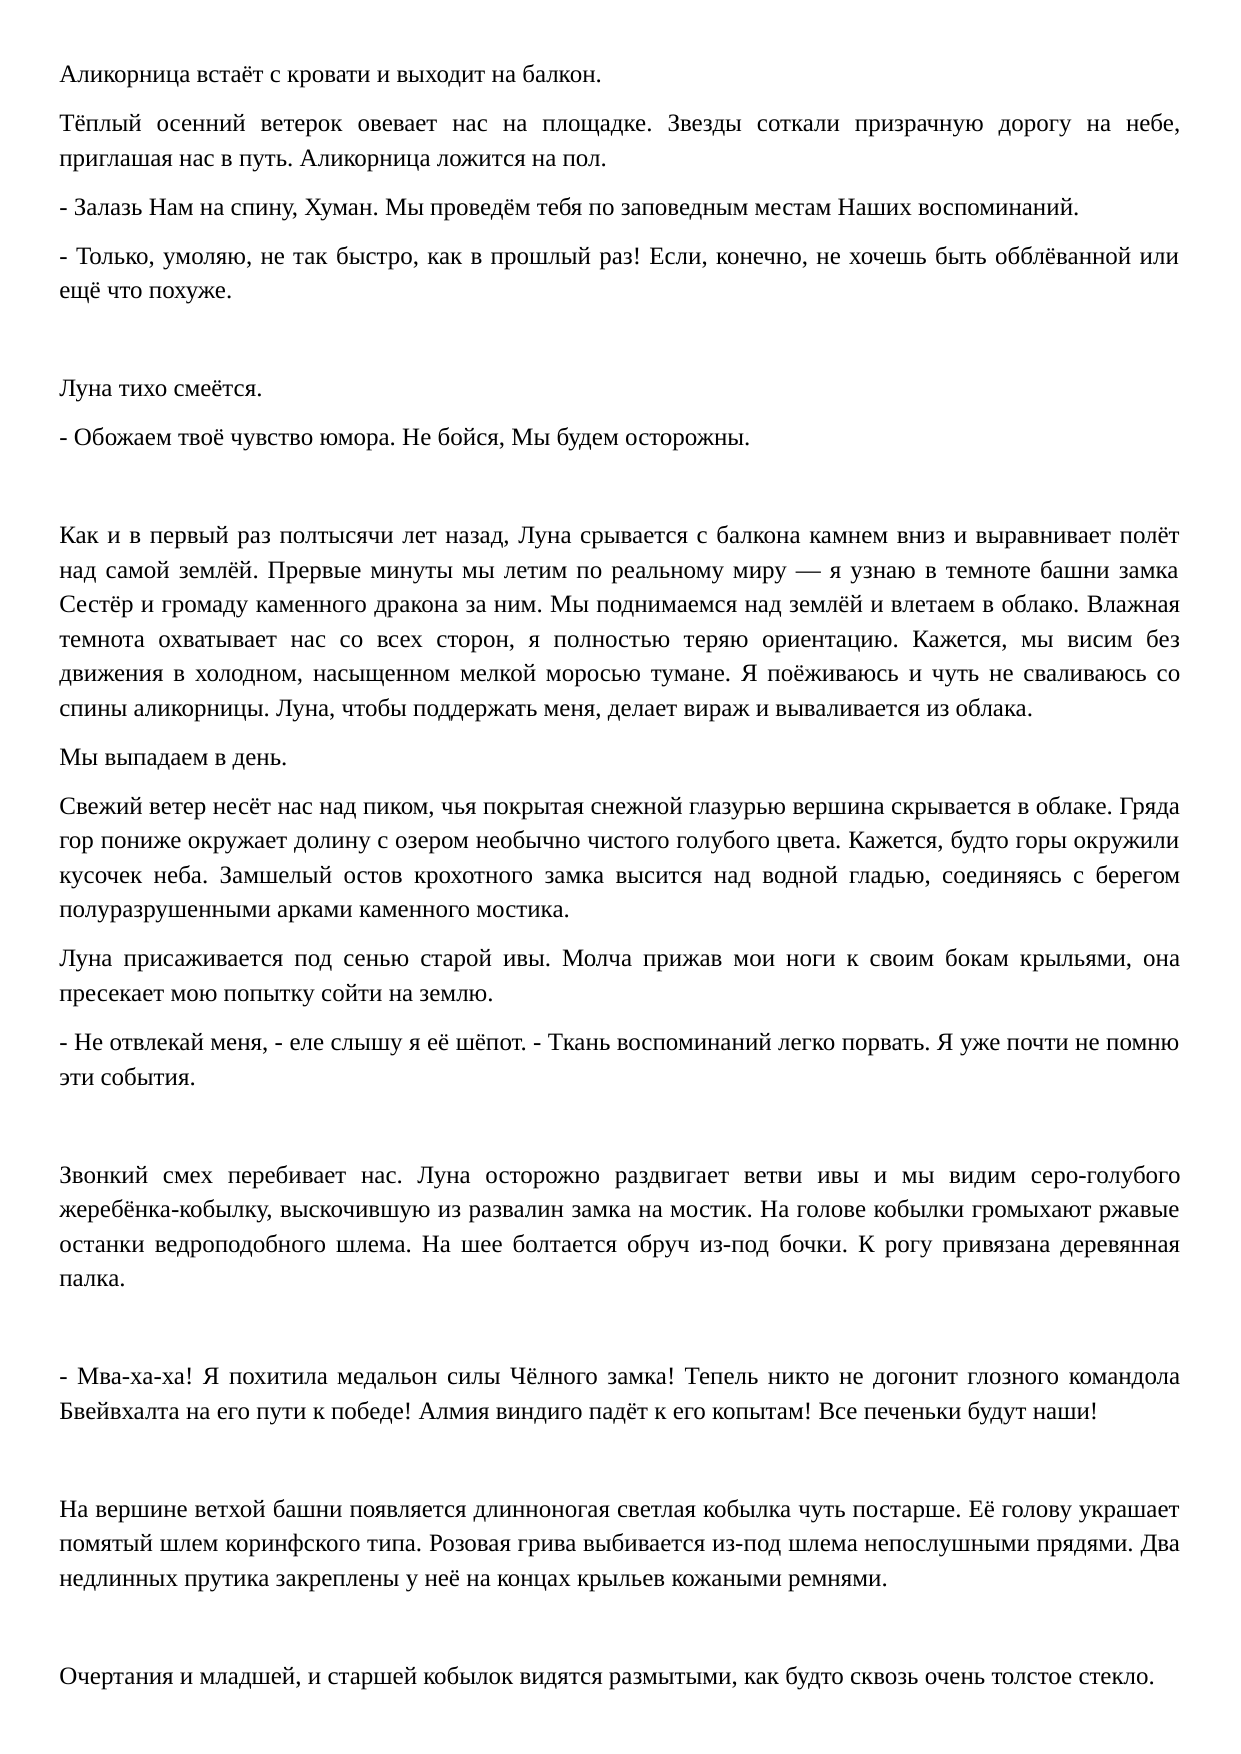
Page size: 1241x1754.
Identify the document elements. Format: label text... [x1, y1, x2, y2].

text Свежий ветер несёт нас над пиком, чья покрытая снежной глазурью вершина скрывается в облаке. Гряда гор пониже окружает долину с озером необычно чистого голубого цвета. Кажется, будто горы окружили кусочек неба. Замшелый остов крохотного замка высится над водной гладью, соединяясь с берегом полуразрушенными арками каменного мостика. [59, 791, 1181, 923]
text Аликорница встаёт с кровати и выходит на балкон. [59, 59, 1181, 88]
text Очертания и младшей, и старшей кобылок видятся размытыми, как будто сквозь очень толстое стекло. [59, 1661, 1181, 1690]
text - Мва-ха-ха! Я похитила медальон силы Чёлного замка! Тепель никто не догонит глозного командола Бвейвхалта на его пути к победе! Алмия виндиго падёт к его копытам! Все печеньки будут наши! [59, 1361, 1181, 1424]
text Звонкий смех перебивает нас. Луна осторожно раздвигает ветви ивы и мы видим серо-голубого жеребёнка-кобылку, выскочившую из развалин замка на мостик. На голове кобылки громыхают ржавые останки ведроподобного шлема. На шее болтается обруч из-под бочки. К рогу привязана деревянная палка. [59, 1160, 1181, 1292]
text Мы выпадаем в день. [59, 742, 1181, 771]
text Луна присаживается под сенью старой ивы. Молча прижав мои ноги к своим бокам крыльями, она пресекает мою попытку сойти на землю. [59, 943, 1181, 1007]
text - Залазь Нам на спину, Хуман. Мы проведём тебя по заповедным местам Наших воспоминаний. [59, 192, 1181, 220]
text Луна тихо смеётся. [59, 373, 1181, 402]
text Тёплый осенний ветерок овевает нас на площадке. Звезды соткали призрачную дорогу на небе, приглашая нас в путь. Аликорница ложится на пол. [59, 108, 1181, 171]
text - Только, умоляю, не так быстро, как в прошлый раз! Если, конечно, не хочешь быть обблёванной или ещё что похуже. [59, 241, 1181, 304]
text На вершине ветхой башни появляется длинноногая светлая кобылка чуть постарше. Её голову украшает помятый шлем коринфского типа. Розовая грива выбивается из-под шлема непослушными прядями. Два недлинных прутика закреплены у неё на концах крыльев кожаными ремнями. [59, 1494, 1181, 1592]
text Как и в первый раз полтысячи лет назад, Луна срывается с балкона камнем вниз и выравнивает полёт над самой землёй. Прервые минуты мы летим по реальному миру — я узнаю в темноте башни замка Сестёр и громаду каменного дракона за ним. Мы поднимаемся над землёй и влетаем в облако. Влажная темнота охватывает нас со всех сторон, я полностью теряю ориентацию. Кажется, мы висим без движения в холодном, насыщенном мелкой моросью тумане. Я поёживаюсь и чуть не сваливаюсь со спины аликорницы. Луна, чтобы поддержать меня, делает вираж и вываливается из облака. [59, 521, 1181, 722]
text - Обожаем твоё чувство юмора. Не бойся, Мы будем осторожны. [59, 422, 1181, 451]
text - Не отвлекай меня, - еле слышу я её шёпот. - Ткань воспоминаний легко порвать. Я уже почти не помню эти события. [59, 1027, 1181, 1090]
